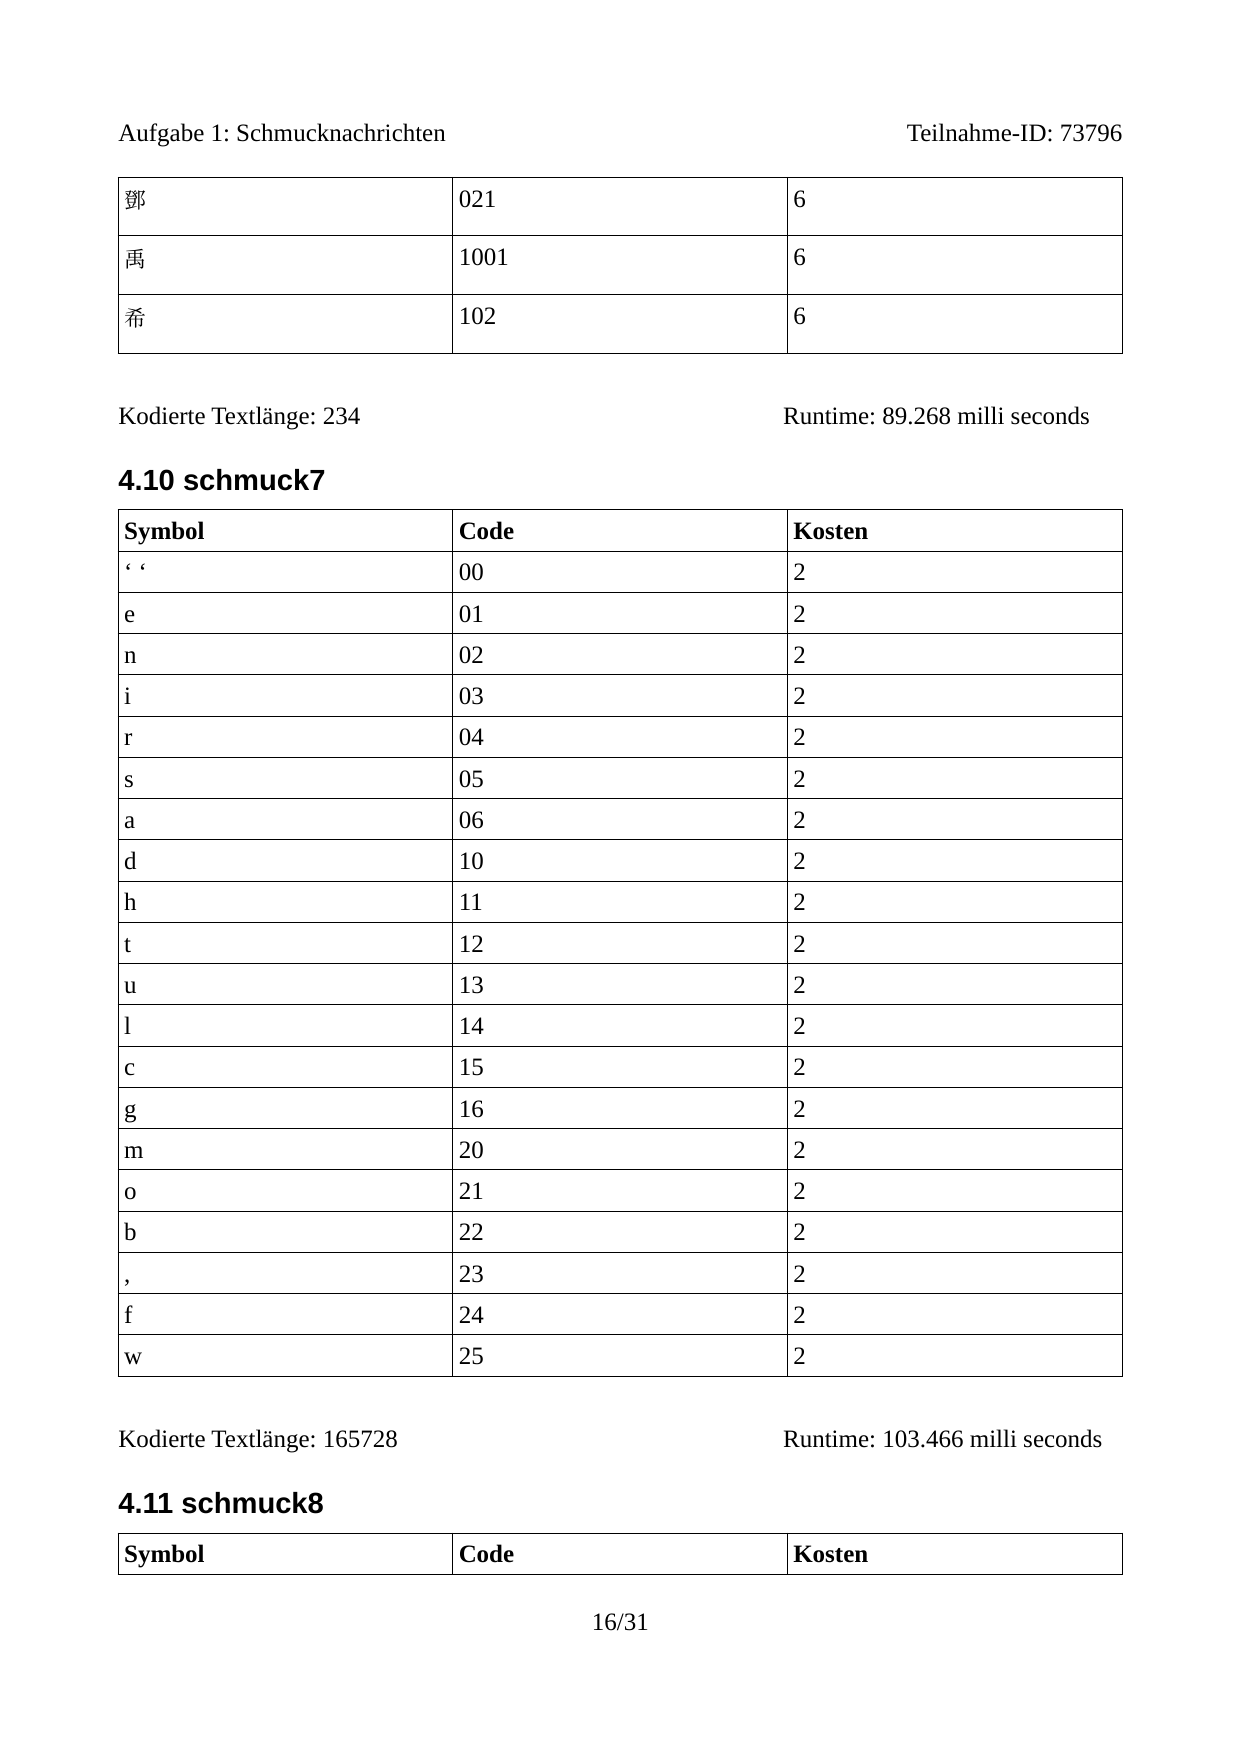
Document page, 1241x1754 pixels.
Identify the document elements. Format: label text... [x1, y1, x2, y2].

table_cell m [119, 1129, 452, 1169]
table_cell 24 [453, 1294, 787, 1334]
table_cell o [119, 1170, 452, 1211]
table_cell 6 [788, 236, 1122, 294]
table_cell 1001 [453, 236, 787, 294]
table_cell 12 [453, 923, 787, 963]
table_cell 23 [453, 1253, 787, 1293]
table_cell 021 [453, 178, 787, 235]
table_cell 2 [788, 1253, 1122, 1293]
table_header Symbol [119, 1534, 452, 1574]
table_cell g [119, 1088, 452, 1128]
table_cell 6 [788, 295, 1122, 352]
table_cell s [119, 758, 452, 798]
table_cell 2 [788, 634, 1122, 674]
table_cell 16 [453, 1088, 787, 1128]
table_cell 2 [788, 840, 1122, 881]
table_cell 04 [453, 717, 787, 757]
table_cell 2 [788, 1335, 1122, 1376]
table_cell t [119, 923, 452, 963]
table_cell 2 [788, 1212, 1122, 1252]
table_cell a [119, 799, 452, 839]
table_cell w [119, 1335, 452, 1376]
table_header Kosten [788, 510, 1122, 551]
table_cell f [119, 1294, 452, 1334]
table_cell 20 [453, 1129, 787, 1169]
table_cell 2 [788, 717, 1122, 757]
table_cell 2 [788, 1170, 1122, 1211]
table_cell c [119, 1047, 452, 1087]
table_cell 2 [788, 882, 1122, 922]
table_cell i [119, 675, 452, 716]
table_cell 2 [788, 1294, 1122, 1334]
table_cell 2 [788, 552, 1122, 592]
text Kodierte Textlänge: 165728 Runtime: 103.466 milli seconds [118, 1424, 1122, 1453]
subtitle 4.10 schmuck7 [118, 463, 1122, 497]
table_cell 2 [788, 1129, 1122, 1169]
table_cell n [119, 634, 452, 674]
table_cell 25 [453, 1335, 787, 1376]
subtitle 4.11 schmuck8 [118, 1486, 1122, 1520]
table_cell 2 [788, 675, 1122, 716]
table_header Symbol [119, 510, 452, 551]
table_cell r [119, 717, 452, 757]
table_cell 102 [453, 295, 787, 352]
table_header Code [453, 510, 787, 551]
table_cell 鄧 [119, 178, 452, 235]
table_cell ‘ ‘ [119, 552, 452, 592]
table_cell d [119, 840, 452, 881]
table_header Code [453, 1534, 787, 1574]
table_cell h [119, 882, 452, 922]
table_cell 02 [453, 634, 787, 674]
table_cell 2 [788, 1005, 1122, 1046]
table_cell 10 [453, 840, 787, 881]
table_cell 03 [453, 675, 787, 716]
table_cell 2 [788, 1047, 1122, 1087]
table_cell b [119, 1212, 452, 1252]
table_cell 14 [453, 1005, 787, 1046]
table_cell l [119, 1005, 452, 1046]
table_cell 希 [119, 295, 452, 352]
table_cell 2 [788, 758, 1122, 798]
table_cell , [119, 1253, 452, 1293]
table_cell 13 [453, 964, 787, 1004]
table_cell 2 [788, 593, 1122, 633]
table_cell 2 [788, 923, 1122, 963]
table_cell 6 [788, 178, 1122, 235]
table_cell 21 [453, 1170, 787, 1211]
table_cell 00 [453, 552, 787, 592]
table_cell 2 [788, 1088, 1122, 1128]
table_cell 06 [453, 799, 787, 839]
table_header Kosten [788, 1534, 1122, 1574]
table_cell 01 [453, 593, 787, 633]
table_cell 2 [788, 964, 1122, 1004]
table_cell 禹 [119, 236, 452, 294]
table_cell 15 [453, 1047, 787, 1087]
table_cell u [119, 964, 452, 1004]
table_cell e [119, 593, 452, 633]
table_cell 11 [453, 882, 787, 922]
text Kodierte Textlänge: 234 Runtime: 89.268 milli seconds [118, 401, 1122, 430]
table_cell 2 [788, 799, 1122, 839]
table_cell 05 [453, 758, 787, 798]
table_cell 22 [453, 1212, 787, 1252]
